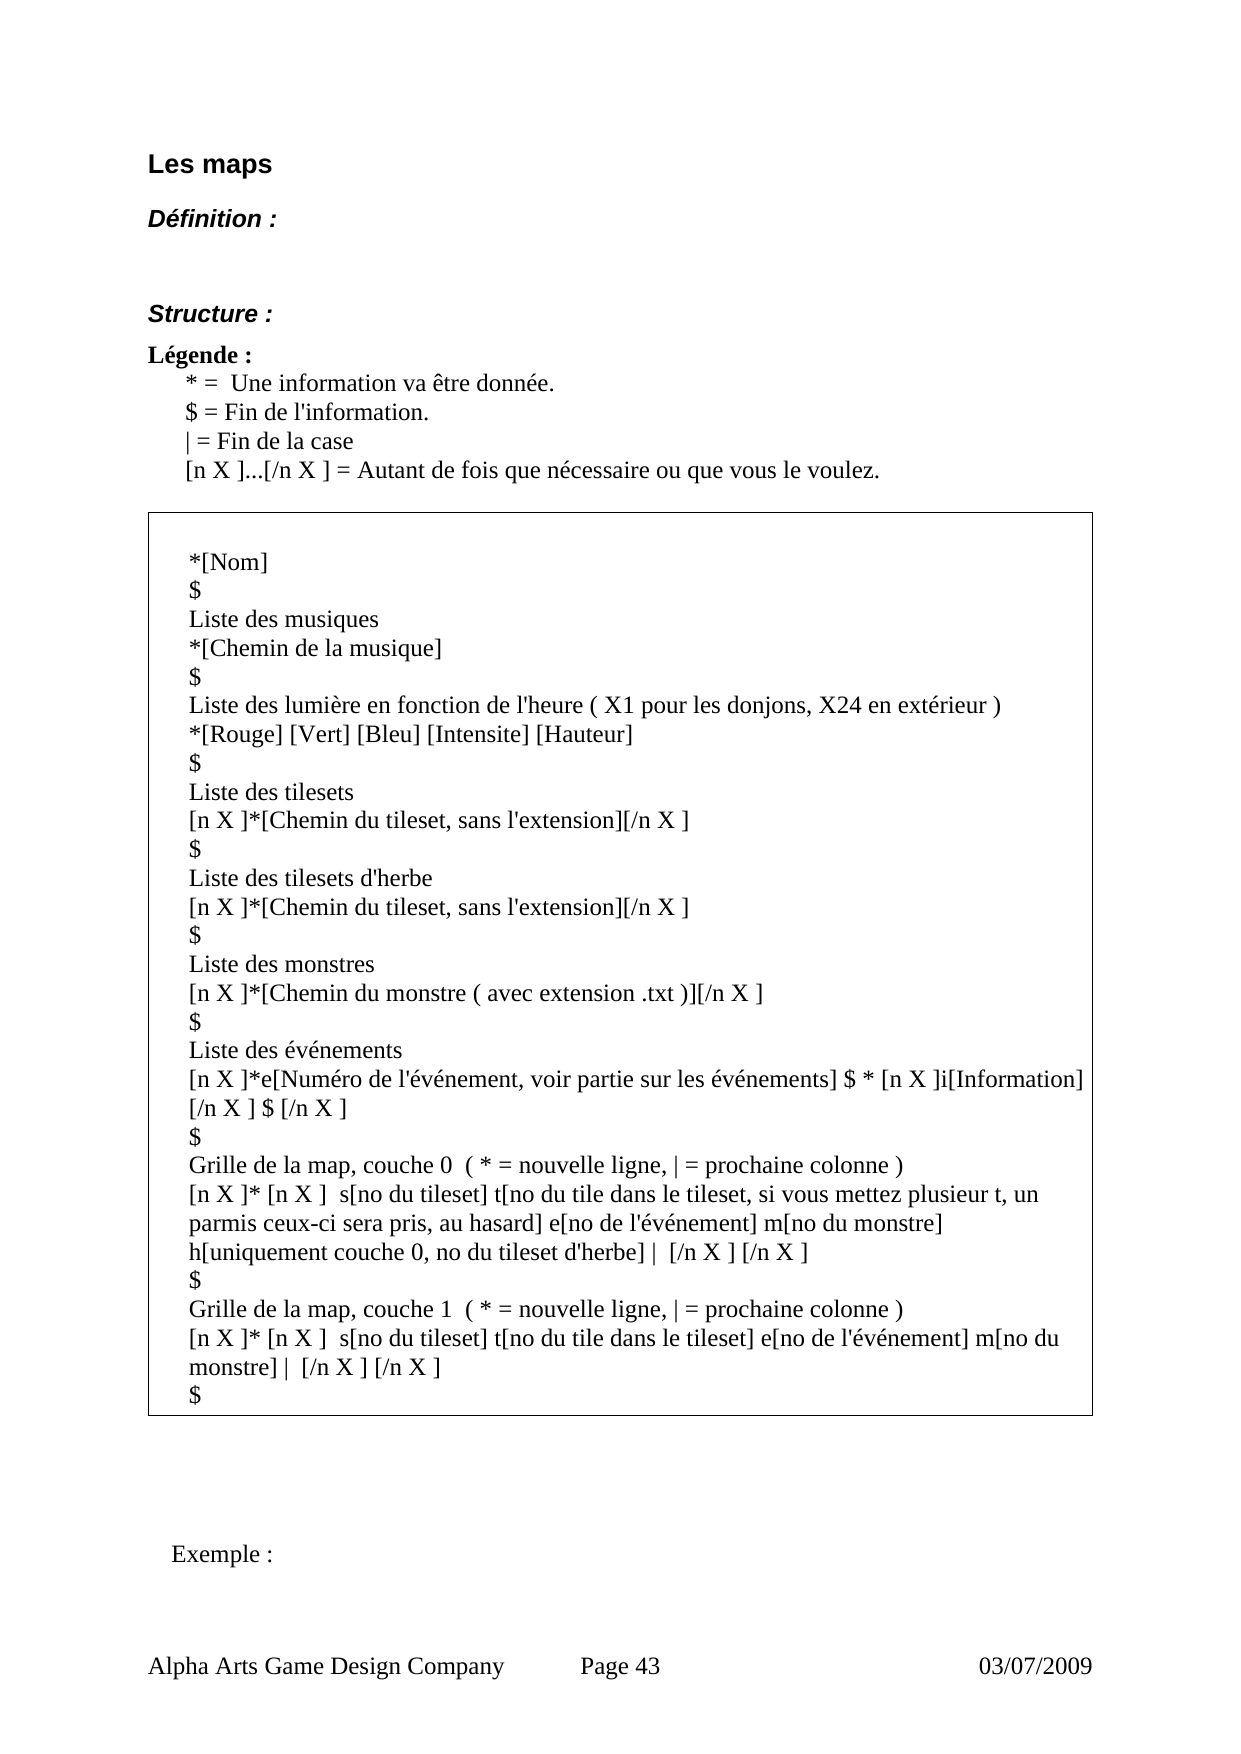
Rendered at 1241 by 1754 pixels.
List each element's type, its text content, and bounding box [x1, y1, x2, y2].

text Exemple : [171, 1539, 1092, 1567]
list $ = Fin de l'information. [148, 397, 1092, 426]
subtitle Les maps [148, 148, 1092, 179]
subtitle Définition : [148, 204, 1092, 232]
list [n X ]...[/n X ] = Autant de fois que nécessaire ou que vous le voulez. [148, 455, 1092, 483]
list | = Fin de la case [148, 426, 1092, 455]
list * = Une information va être donnée. [148, 368, 1092, 397]
subtitle Structure : [148, 299, 1092, 327]
text Légende : [148, 340, 1092, 368]
table_header *[Nom] $ Liste des musiques *[Chemin de la musique] $ Liste des lumière en fonction de l'heure ( X1 pour les donjons, X24 en extérieur ) *[Rouge] [Vert] [Bleu] [Intensite] [Hauteur] $ Liste des tilesets [n X ]*[Chemin du tileset, sans l'extension][/n X ] $ Liste des tilesets d'herbe [n X ]*[Chemin du tileset, sans l'extension][/n X ] $ Liste des monstres [n X ]*[Chemin du monstre ( avec extension .txt )][/n X ] $ Liste des événements [n X ]*e[Numéro de l'événement, voir partie sur les événements] $ * [n X ]i[Information][/n X ] $ [/n X ] $ Grille de la map, couche 0 ( * = nouvelle ligne, | = prochaine colonne ) [n X ]* [n X ] s[no du tileset] t[no du tile dans le tileset, si vous mettez plusieur t, un parmis ceux-ci sera pris, au hasard] e[no de l'événement] m[no du monstre] h[uniquement couche 0, no du tileset d'herbe] | [/n X ] [/n X ] $ Grille de la map, couche 1 ( * = nouvelle ligne, | = prochaine colonne ) [n X ]* [n X ] s[no du tileset] t[no du tile dans le tileset] e[no de l'événement] m[no du monstre] | [/n X ] [/n X ] $ [149, 513, 1092, 1415]
